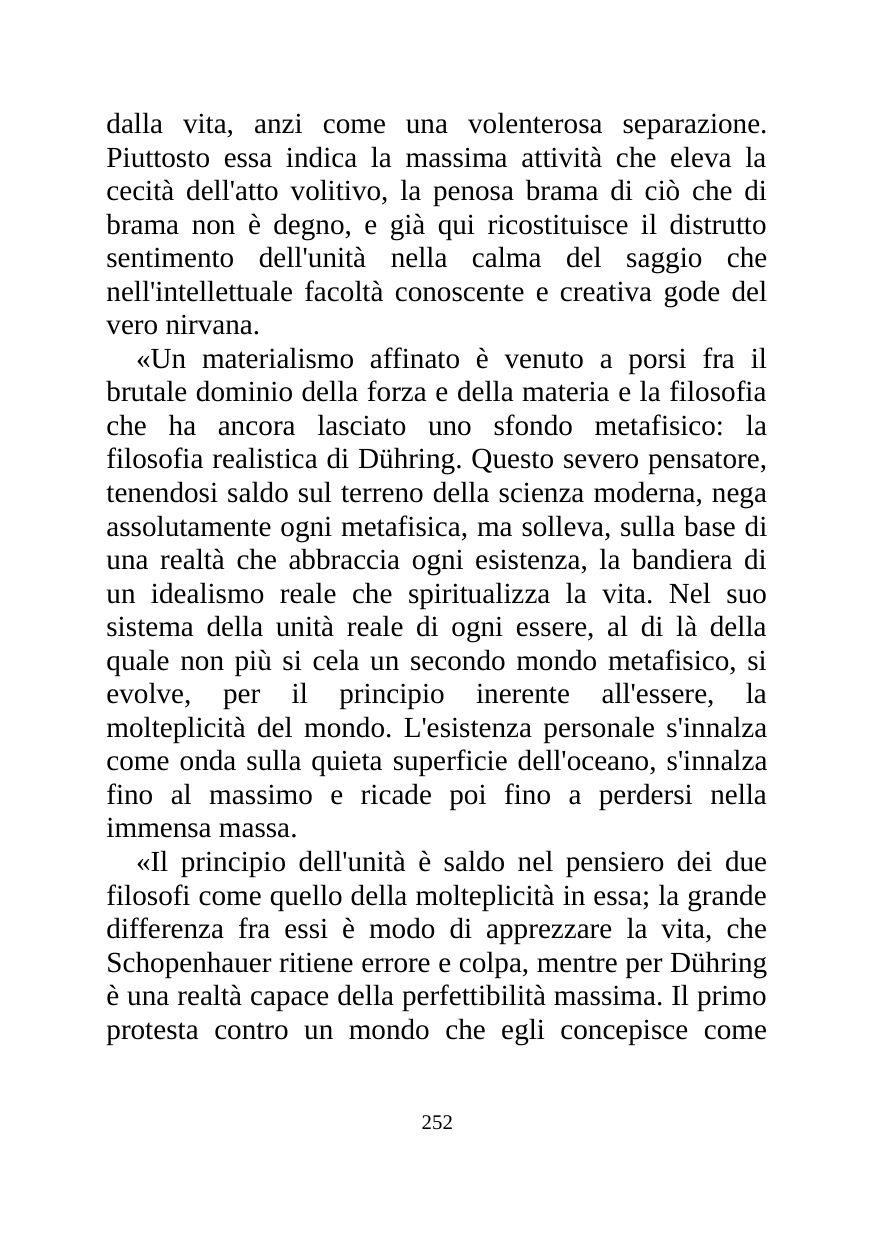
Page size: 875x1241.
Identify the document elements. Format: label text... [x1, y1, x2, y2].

text dalla vita, anzi come una volenterosa separazione. Piuttosto essa indica la massima attività che eleva la cecità dell'atto volitivo, la penosa brama di ciò che di brama non è degno, e già qui ricostituisce il distrutto sentimento dell'unità nella calma del saggio che nell'intellettuale facoltà conoscente e creativa gode del vero nirvana. [106, 106, 768, 341]
text «Un materialismo affinato è venuto a porsi fra il brutale dominio della forza e della materia e la filosofia che ha ancora lasciato uno sfondo metafisico: la filosofia realistica di Dühring. Questo severo pensatore, tenendosi saldo sul terreno della scienza moderna, nega assolutamente ogni metafisica, ma solleva, sulla base di una realtà che abbraccia ogni esistenza, la bandiera di un idealismo reale che spiritualizza la vita. Nel suo sistema della unità reale di ogni essere, al di là della quale non più si cela un secondo mondo metafisico, si evolve, per il principio inerente all'essere, la molteplicità del mondo. L'esistenza personale s'innalza come onda sulla quieta superficie dell'oceano, s'innalza fino al massimo e ricade poi fino a perdersi nella immensa massa. [106, 341, 768, 844]
text «Il principio dell'unità è saldo nel pensiero dei due filosofi come quello della molteplicità in essa; la grande differenza fra essi è modo di apprezzare la vita, che Schopenhauer ritiene errore e colpa, mentre per Dühring è una realtà capace della perfettibilità massima. Il primo protesta contro un mondo che egli concepisce come [106, 844, 768, 1045]
